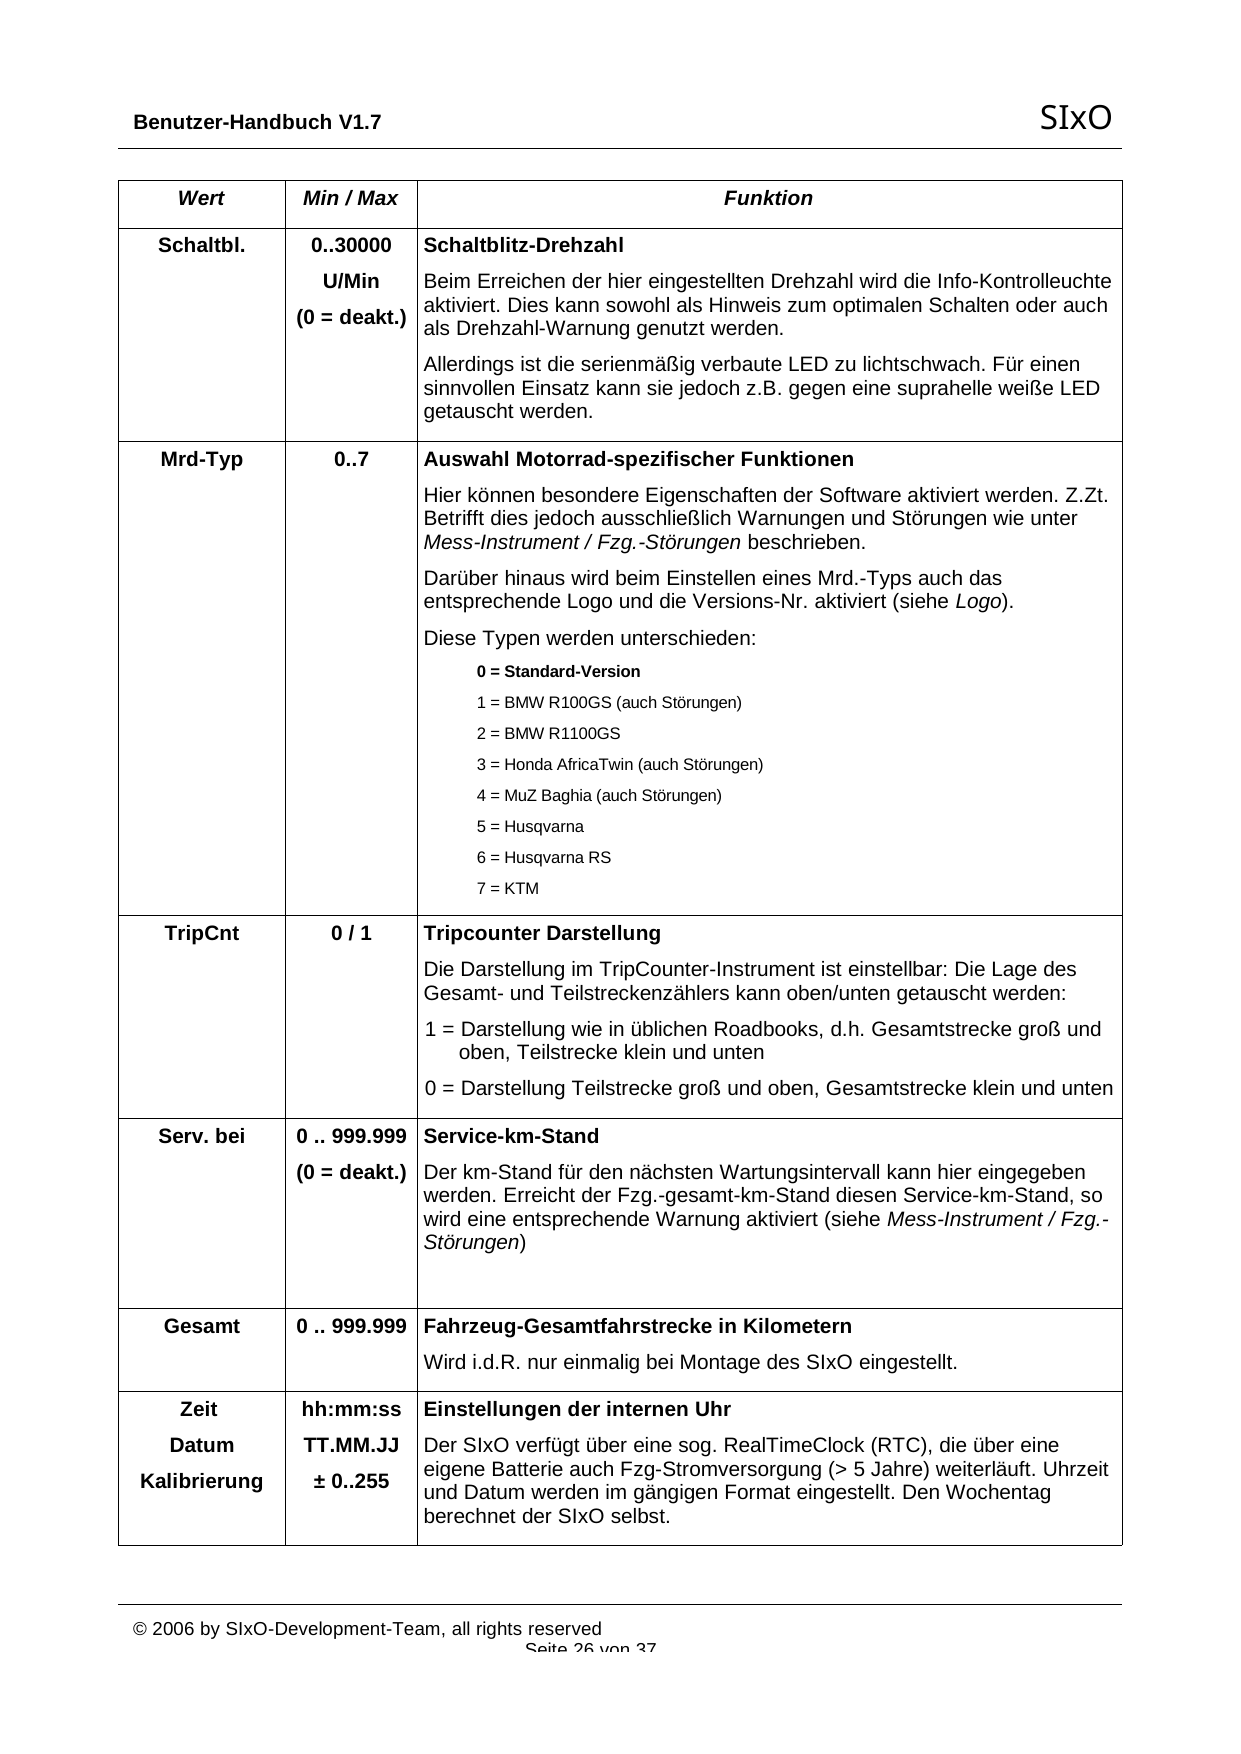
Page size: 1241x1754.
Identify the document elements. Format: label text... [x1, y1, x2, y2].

table_header Funktion [418, 181, 1122, 228]
table_cell Tripcounter Darstellung Die Darstellung im TripCounter-Instrument ist einstellbar: Die Lage des Gesamt- und Teilstreckenzählers kann oben/unten getauscht werden: 1 = Darstellung wie in üblichen Roadbooks, d.h. Gesamtstrecke groß und oben, Teilstrecke klein und unten 0 = Darstellung Teilstrecke groß und oben, Gesamtstrecke klein und unten [418, 916, 1122, 1118]
table_cell 0 / 1 [286, 916, 417, 1118]
table_header Min / Max [286, 181, 417, 228]
table_cell Einstellungen der internen Uhr Der SIxO verfügt über eine sog. RealTimeClock (RTC), die über eine eigene Batterie auch Fzg-Stromversorgung (> 5 Jahre) weiterläuft. Uhrzeit und Datum werden im gängigen Format eingestellt. Den Wochentag berechnet der SIxO selbst. [418, 1392, 1122, 1545]
table_cell Zeit Datum Kalibrierung [119, 1392, 285, 1545]
table_cell 0 .. 999.999 [286, 1309, 417, 1391]
table_header Wert [119, 181, 285, 228]
table_cell Schaltblitz-Drehzahl Beim Erreichen der hier eingestellten Drehzahl wird die Info-Kontrolleuchte aktiviert. Dies kann sowohl als Hinweis zum optimalen Schalten oder auch als Drehzahl-Warnung genutzt werden. Allerdings ist die serienmäßig verbaute LED zu lichtschwach. Für einen sinnvollen Einsatz kann sie jedoch z.B. gegen eine suprahelle weiße LED getauscht werden. [418, 229, 1122, 441]
table_cell Serv. bei [119, 1119, 285, 1308]
table_cell 0..7 [286, 442, 417, 915]
table_cell Auswahl Motorrad-spezifischer Funktionen Hier können besondere Eigenschaften der Software aktiviert werden. Z.Zt. Betrifft dies jedoch ausschließlich Warnungen und Störungen wie unter Mess-Instrument / Fzg.-Störungen beschrieben. Darüber hinaus wird beim Einstellen eines Mrd.-Typs auch das entsprechende Logo und die Versions-Nr. aktiviert (siehe Logo). Diese Typen werden unterschieden: 0 = Standard-Version 1 = BMW R100GS (auch Störungen) 2 = BMW R1100GS 3 = Honda AfricaTwin (auch Störungen) 4 = MuZ Baghia (auch Störungen) 5 = Husqvarna 6 = Husqvarna RS 7 = KTM [418, 442, 1122, 915]
table_cell hh:mm:ss TT.MM.JJ ± 0..255 [286, 1392, 417, 1545]
table_cell Gesamt [119, 1309, 285, 1391]
table_cell Fahrzeug-Gesamtfahrstrecke in Kilometern Wird i.d.R. nur einmalig bei Montage des SIxO eingestellt. [418, 1309, 1122, 1391]
table_cell Service-km-Stand Der km-Stand für den nächsten Wartungsintervall kann hier eingegeben werden. Erreicht der Fzg.-gesamt-km-Stand diesen Service-km-Stand, so wird eine entsprechende Warnung aktiviert (siehe Mess-Instrument / Fzg.-Störungen) [418, 1119, 1122, 1308]
table_cell 0 .. 999.999 (0 = deakt.) [286, 1119, 417, 1308]
table_cell Schaltbl. [119, 229, 285, 441]
table_cell 0..30000 U/Min (0 = deakt.) [286, 229, 417, 441]
table_cell Mrd-Typ [119, 442, 285, 915]
table_cell TripCnt [119, 916, 285, 1118]
